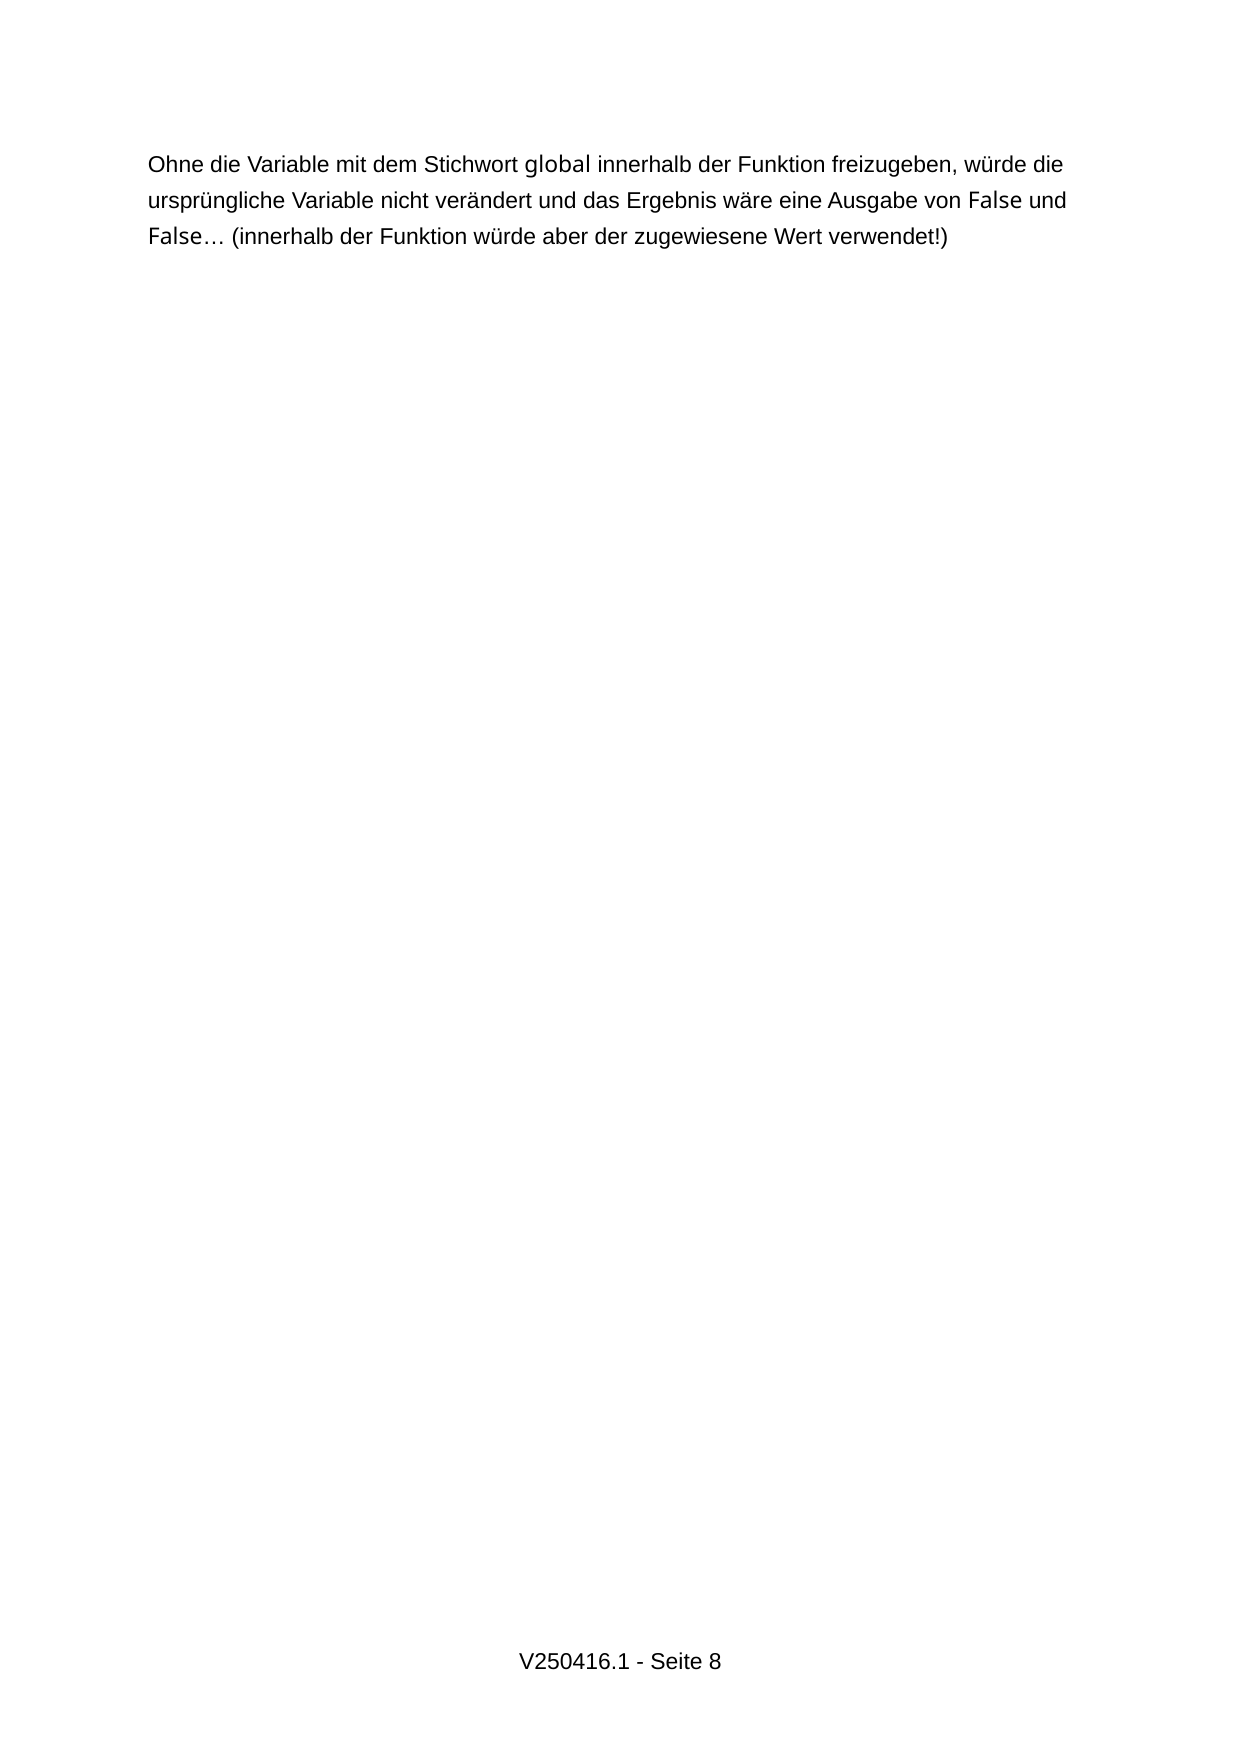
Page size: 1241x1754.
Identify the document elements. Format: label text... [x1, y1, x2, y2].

text Ohne die Variable mit dem Stichwort global innerhalb der Funktion freizugeben, würde die ursprüngliche Variable nicht verändert und das Ergebnis wäre eine Ausgabe von False und False… (innerhalb der Funktion würde aber der zugewiesene Wert verwendet!) [148, 148, 1093, 251]
